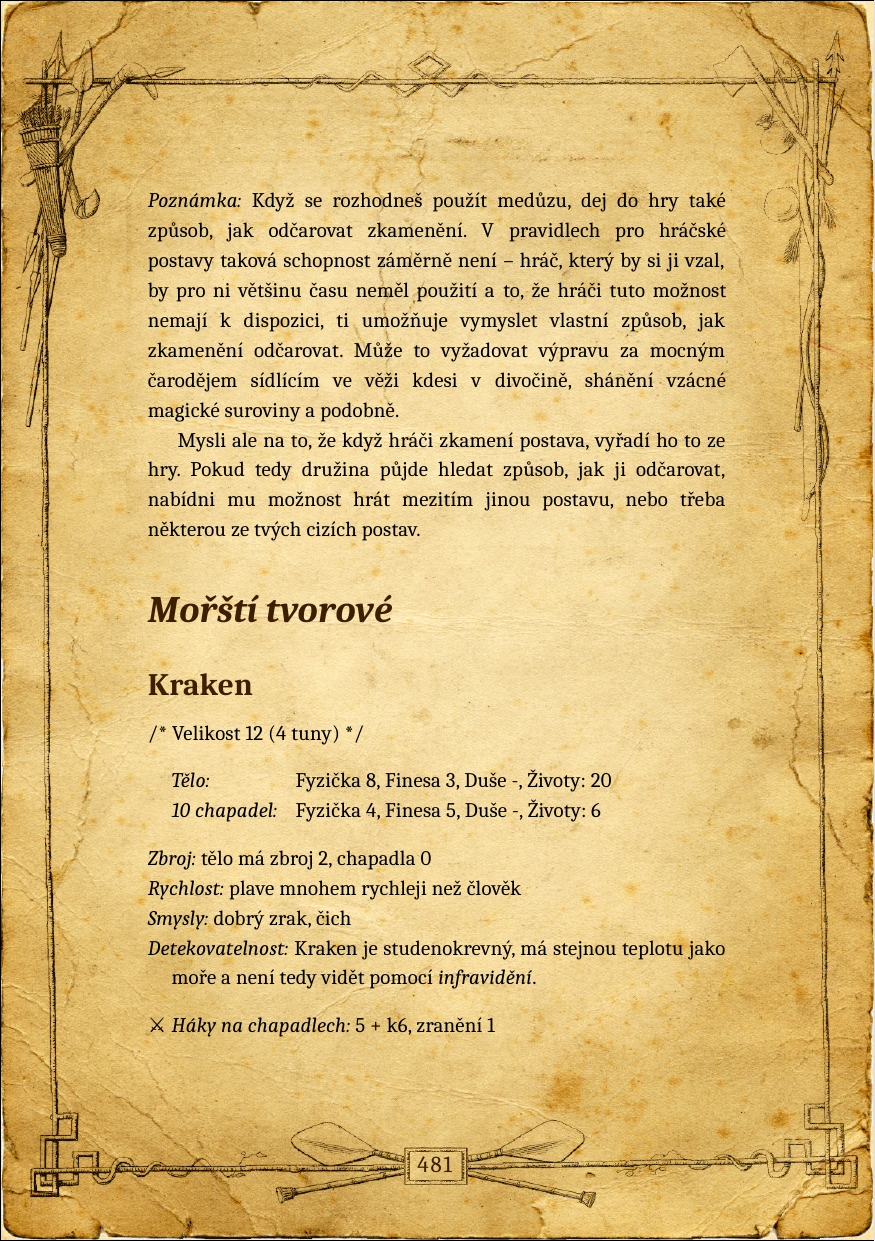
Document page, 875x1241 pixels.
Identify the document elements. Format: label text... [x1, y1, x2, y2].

text Smysly: dobrý zrak, čich [148, 906, 726, 930]
picture [1, 1, 874, 1240]
text Detekovatelnost: Kraken je studenokrevný, má stejnou teplotu jako moře a⁠ není tedy vidět pomocí infravidění. [148, 936, 726, 990]
text Rychlost: plave mnohem rychleji než člověk [148, 876, 726, 900]
text 10 chapadel: Fyzička 4, Finesa 5, Duše -, Životy: 6 [171, 799, 726, 823]
text Poznámka: Když se rozhodneš použít medůzu, dej do hry také způsob, jak odčarovat zkamenění. V⁠ pravidlech pro hráčské postavy taková schopnost záměrně není – hráč, který by si ji vzal, by pro ni většinu času neměl použití a⁠ to, že hráči tuto možnost nemají k⁠ dispozici, ti umožňuje vymyslet vlastní způsob, jak zkamenění odčarovat. Může to vyžadovat výpravu za mocným čarodějem sídlícím ve věži kdesi v⁠ divočině, shánění vzácné magické suroviny a⁠ podobně. Mysli ale na to, že když hráči zkamení postava, vyřadí ho to ze hry. Pokud tedy družina půjde hledat způsob, jak ji odčarovat, nabídni mu možnost hrát mezitím jinou postavu, nebo třeba některou ze tvých cizích postav. [148, 189, 726, 542]
text ⚔ Háky na chapadlech: 5 + k6, zranění 1 [148, 1014, 726, 1038]
text /* Velikost 12 (4 tuny) */ [148, 721, 726, 745]
text Tělo: Fyzička 8, Finesa 3, Duše -, Životy: 20 [171, 769, 726, 793]
text Zbroj: tělo má zbroj 2, chapadla 0 [148, 846, 726, 870]
subtitle Mořští tvorové [148, 589, 726, 632]
subtitle Kraken [148, 668, 726, 704]
